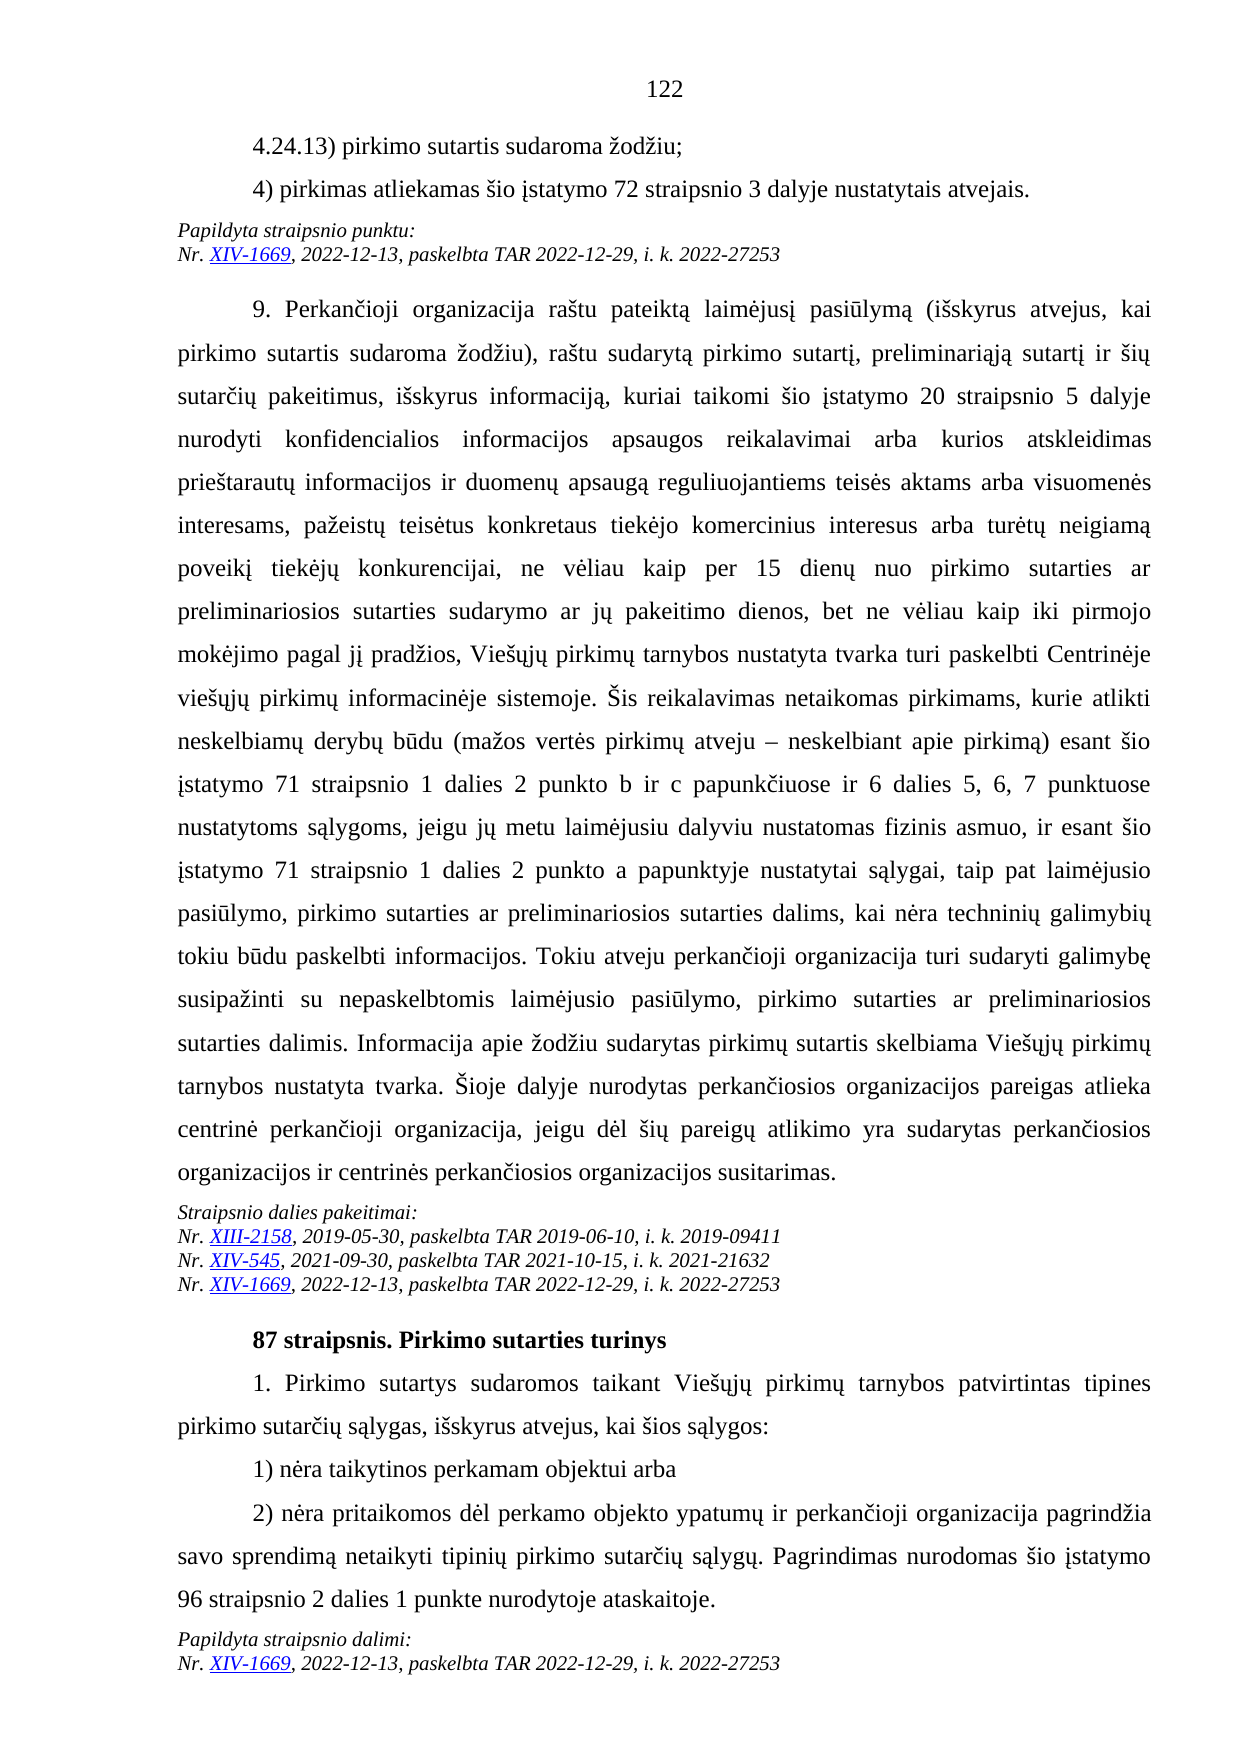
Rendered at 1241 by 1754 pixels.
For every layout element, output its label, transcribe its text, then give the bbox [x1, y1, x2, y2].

text Straipsnio dalies pakeitimai: [177, 1200, 1152, 1224]
text Nr. XIV-1669, 2022-12-13, paskelbta TAR 2022-12-29, i. k. 2022-27253 [177, 1651, 1152, 1675]
text 87 straipsnis. Pirkimo sutarties turinys [177, 1325, 1152, 1354]
text Papildyta straipsnio dalimi: [177, 1627, 1152, 1651]
text 2) nėra pritaikomos dėl perkamo objekto ypatumų ir perkančioji organizacija pagrindžia savo sprendimą netaikyti tipinių pirkimo sutarčių sąlygų. Pagrindimas nurodomas šio įstatymo 96 straipsnio 2 dalies 1 punkte nurodytoje ataskaitoje. [177, 1498, 1152, 1613]
text 9. Perkančioji organizacija raštu pateiktą laimėjusį pasiūlymą (išskyrus atvejus, kai pirkimo sutartis sudaroma žodžiu), raštu sudarytą pirkimo sutartį, preliminariąją sutartį ir šių sutarčių pakeitimus, išskyrus informaciją, kuriai taikomi šio įstatymo 20 straipsnio 5 dalyje nurodyti konfidencialios informacijos apsaugos reikalavimai arba kurios atskleidimas prieštarautų informacijos ir duomenų apsaugą reguliuojantiems teisės aktams arba visuomenės interesams, pažeistų teisėtus konkretaus tiekėjo komercinius interesus arba turėtų neigiamą poveikį tiekėjų konkurencijai, ne vėliau kaip per 15 dienų nuo pirkimo sutarties ar preliminariosios sutarties sudarymo ar jų pakeitimo dienos, bet ne vėliau kaip iki pirmojo mokėjimo pagal jį pradžios, Viešųjų pirkimų tarnybos nustatyta tvarka turi paskelbti Centrinėje viešųjų pirkimų informacinėje sistemoje. Šis reikalavimas netaikomas pirkimams, kurie atlikti neskelbiamų derybų būdu (mažos vertės pirkimų atveju – neskelbiant apie pirkimą) esant šio įstatymo 71 straipsnio 1 dalies 2 punkto b ir c papunkčiuose ir 6 dalies 5, 6, 7 punktuose nustatytoms sąlygoms, jeigu jų metu laimėjusiu dalyviu nustatomas fizinis asmuo, ir esant šio įstatymo 71 straipsnio 1 dalies 2 punkto a papunktyje nustatytai sąlygai, taip pat laimėjusio pasiūlymo, pirkimo sutarties ar preliminariosios sutarties dalims, kai nėra techninių galimybių tokiu būdu paskelbti informacijos. Tokiu atveju perkančioji organizacija turi sudaryti galimybę susipažinti su nepaskelbtomis laimėjusio pasiūlymo, pirkimo sutarties ar preliminariosios sutarties dalimis. Informacija apie žodžiu sudarytas pirkimų sutartis skelbiama Viešųjų pirkimų tarnybos nustatyta tvarka. Šioje dalyje nurodytas perkančiosios organizacijos pareigas atlieka centrinė perkančioji organizacija, jeigu dėl šių pareigų atlikimo yra sudarytas perkančiosios organizacijos ir centrinės perkančiosios organizacijos susitarimas. [177, 294, 1152, 1186]
text Nr. XIV-1669, 2022-12-13, paskelbta TAR 2022-12-29, i. k. 2022-27253 [177, 1272, 1152, 1296]
text Nr. XIV-1669, 2022-12-13, paskelbta TAR 2022-12-29, i. k. 2022-27253 [177, 242, 1152, 266]
text 4) pirkimas atliekamas šio įstatymo 72 straipsnio 3 dalyje nustatytais atvejais. [177, 174, 1152, 203]
text Papildyta straipsnio punktu: [177, 218, 1152, 242]
text 1) nėra taikytinos perkamam objektui arba [177, 1454, 1152, 1483]
text 1. Pirkimo sutartys sudaromos taikant Viešųjų pirkimų tarnybos patvirtintas tipines pirkimo sutarčių sąlygas, išskyrus atvejus, kai šios sąlygos: [177, 1368, 1152, 1440]
text Nr. XIII-2158, 2019-05-30, paskelbta TAR 2019-06-10, i. k. 2019-09411 [177, 1224, 1152, 1248]
subtitle 3) pirkimo sutartis sudaroma žodžiu; [177, 131, 1152, 160]
text Nr. XIV-545, 2021-09-30, paskelbta TAR 2021-10-15, i. k. 2021-21632 [177, 1248, 1152, 1272]
